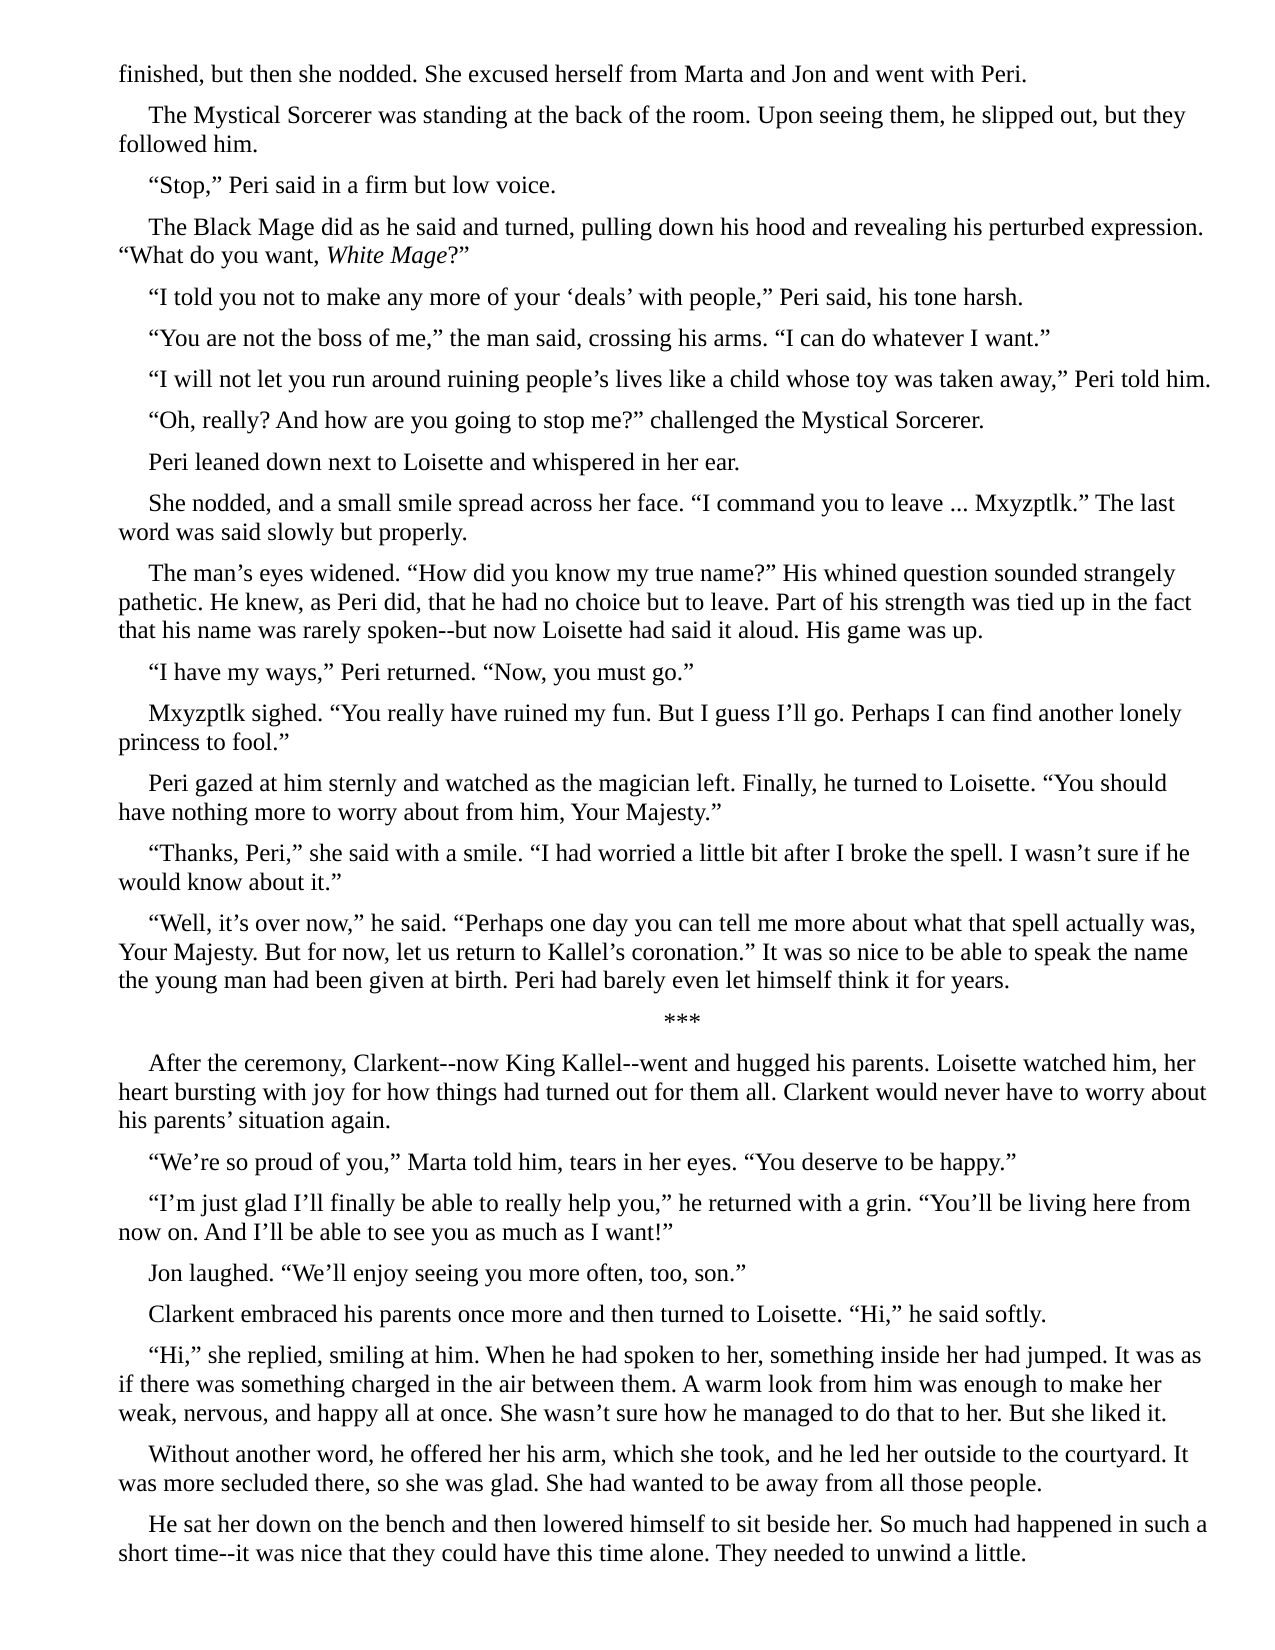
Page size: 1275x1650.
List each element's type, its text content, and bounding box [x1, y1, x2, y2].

text After the ceremony, Clarkent--now King Kallel--went and hugged his parents. Loisette watched him, her heart bursting with joy for how things had turned out for them all. Clarkent would never have to worry about his parents’ situation again. [118, 1048, 1216, 1134]
text “Oh, really? And how are you going to stop me?” challenged the Mystical Sorcerer. [118, 405, 1216, 434]
text The Mystical Sorcerer was standing at the back of the room. Upon seeing them, he slipped out, but they followed him. [118, 100, 1216, 158]
text “You are not the boss of me,” the man said, crossing his arms. “I can do whatever I want.” [118, 323, 1216, 352]
text The Black Mage did as he said and turned, pulling down his hood and revealing his perturbed expression. “What do you want, White Mage?” [118, 212, 1216, 269]
text “I told you not to make any more of your ‘deals’ with people,” Peri said, his tone harsh. [118, 282, 1216, 310]
text Peri gazed at him sternly and watched as the magician left. Finally, he turned to Loisette. “You should have nothing more to worry about from him, Your Majesty.” [118, 768, 1216, 825]
text “Hi,” she replied, smiling at him. When he had spoken to her, something inside her had jumped. It was as if there was something charged in the air between them. A warm look from him was enough to make her weak, nervous, and happy all at once. She wasn’t sure how he managed to do that to her. But she liked it. [118, 1340, 1216, 1427]
text Clarkent embraced his parents once more and then turned to Loisette. “Hi,” he said softly. [118, 1299, 1216, 1328]
text The man’s eyes widened. “How did you know my true name?” His whined question sounded strangely pathetic. He knew, as Peri did, that he had no choice but to leave. Part of his strength was tied up in the fact that his name was rarely spoken--but now Loisette had said it aloud. His game was up. [118, 558, 1216, 644]
text Mxyzptlk sighed. “You really have ruined my fun. But I guess I’ll go. Perhaps I can find another lonely princess to fool.” [118, 698, 1216, 755]
text Without another word, he offered her his arm, which she took, and he led her outside to the courtyard. It was more secluded there, so she was glad. She had wanted to be away from all those people. [118, 1439, 1216, 1497]
text finished, but then she nodded. She excused herself from Marta and Jon and went with Peri. [118, 59, 1216, 88]
text “I’m just glad I’ll finally be able to really help you,” he returned with a grin. “You’ll be living here from now on. And I’ll be able to see you as much as I want!” [118, 1188, 1216, 1245]
text “Well, it’s over now,” he said. “Perhaps one day you can tell me more about what that spell actually was, Your Majesty. But for now, let us return to Kallel’s coronation.” It was so nice to be able to speak the name the young man had been given at birth. Peri had barely even let himself think it for years. [118, 908, 1216, 994]
text “We’re so proud of you,” Marta told him, tears in her eyes. “You deserve to be happy.” [118, 1147, 1216, 1175]
text Jon laughed. “We’ll enjoy seeing you more often, too, son.” [118, 1258, 1216, 1287]
text *** [118, 1007, 1216, 1035]
text Peri leaned down next to Loisette and whispered in her ear. [118, 447, 1216, 475]
text “I have my ways,” Peri returned. “Now, you must go.” [118, 657, 1216, 685]
text “Stop,” Peri said in a firm but low voice. [118, 170, 1216, 199]
text “Thanks, Peri,” she said with a smile. “I had worried a little bit after I broke the spell. I wasn’t sure if he would know about it.” [118, 838, 1216, 895]
text He sat her down on the bench and then lowered himself to sit beside her. So much had happened in such a short time--it was nice that they could have this time alone. They needed to unwind a little. [118, 1509, 1216, 1567]
text “I will not let you run around ruining people’s lives like a child whose toy was taken away,” Peri told him. [118, 364, 1216, 393]
text She nodded, and a small smile spread across her face. “I command you to leave ... Mxyzptlk.” The last word was said slowly but properly. [118, 488, 1216, 545]
